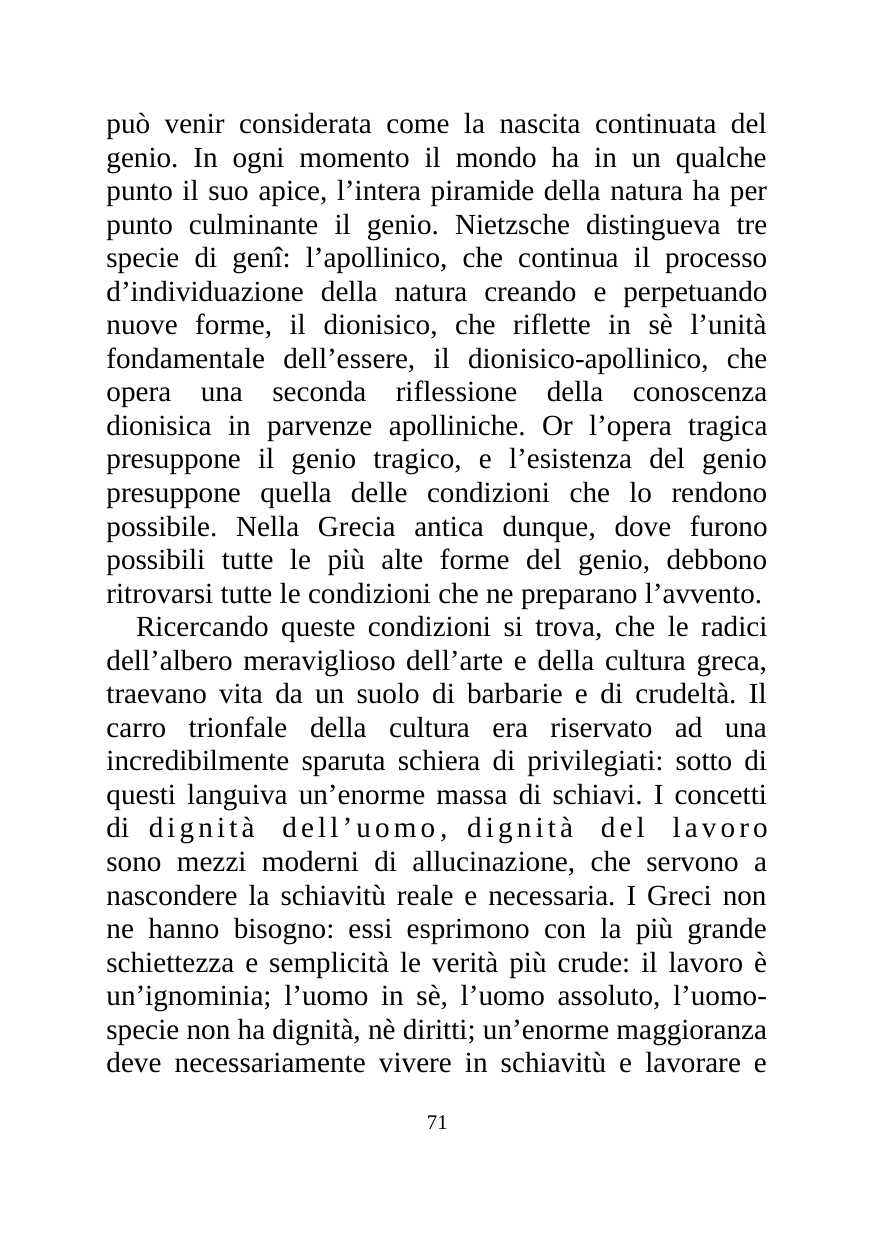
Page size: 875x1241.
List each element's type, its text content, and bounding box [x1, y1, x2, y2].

text Ricercando queste condizioni si trova, che le radici dell’albero meraviglioso dell’arte e della cultura greca, traevano vita da un suolo di barbarie e di crudeltà. Il carro trionfale della cultura era riservato ad una incredibilmente sparuta schiera di privilegiati: sotto di questi languiva un’enorme massa di schiavi. I concetti di dignità dell’uomo, dignità del lavoro sono mezzi moderni di allucinazione, che servono a nascondere la schiavitù reale e necessaria. I Greci non ne hanno bisogno: essi esprimono con la più grande schiettezza e semplicità le verità più crude: il lavoro è un’ignominia; l’uomo in sè, l’uomo assoluto, l’uomo-specie non ha dignità, nè diritti; un’enorme maggioranza deve necessariamente vivere in schiavitù e lavorare e [106, 609, 768, 1079]
text può venir considerata come la nascita continuata del genio. In ogni momento il mondo ha in un qualche punto il suo apice, l’intera piramide della natura ha per punto culminante il genio. Nietzsche distingueva tre specie di genî: l’apollinico, che continua il processo d’individuazione della natura creando e perpetuando nuove forme, il dionisico, che riflette in sè l’unità fondamentale dell’essere, il dionisico-apollinico, che opera una seconda riflessione della conoscenza dionisica in parvenze apolliniche. Or l’opera tragica presuppone il genio tragico, e l’esistenza del genio presuppone quella delle condizioni che lo rendono possibile. Nella Grecia antica dunque, dove furono possibili tutte le più alte forme del genio, debbono ritrovarsi tutte le condizioni che ne preparano l’avvento. [106, 106, 768, 609]
